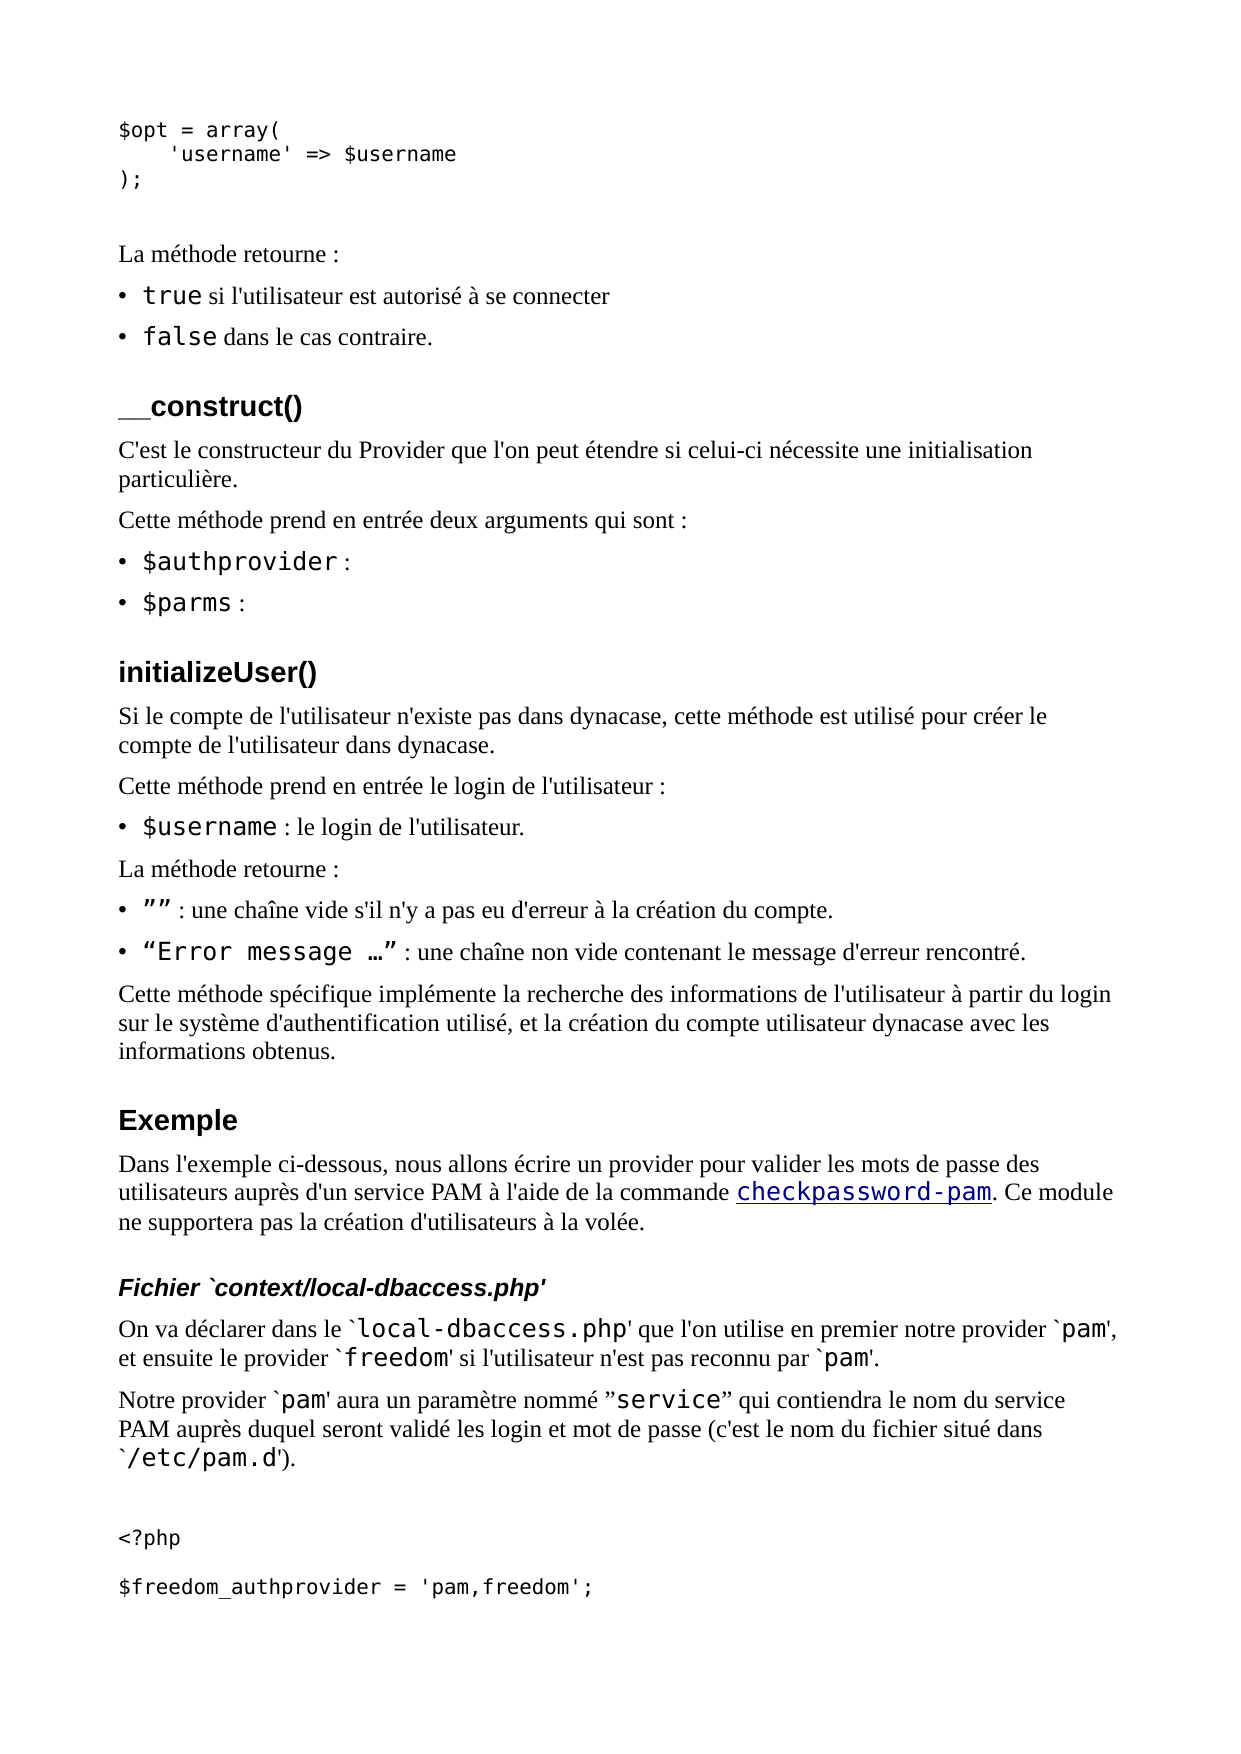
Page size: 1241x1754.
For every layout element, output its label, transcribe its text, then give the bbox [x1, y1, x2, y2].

list true si l'utilisateur est autorisé à se connecter [118, 281, 1122, 310]
text Cette méthode prend en entrée le login de l'utilisateur : [118, 771, 1122, 800]
subtitle Fichier `context/local-dbaccess.php' [118, 1273, 1122, 1302]
text $freedom_authprovider = 'pam,freedom'; [118, 1550, 1122, 1623]
text On va déclarer dans le `local-dbaccess.php' que l'on utilise en premier notre provider `pam', et ensuite le provider `freedom' si l'utilisateur n'est pas reconnu par `pam'. [118, 1314, 1122, 1373]
list “Error message …” : une chaîne non vide contenant le message d'erreur rencontré. [118, 937, 1122, 966]
subtitle initializeUser() [118, 655, 1122, 689]
list $parms : [118, 588, 1122, 618]
text C'est le constructeur du Provider que l'on peut étendre si celui-ci nécessite une initialisation particulière. [118, 435, 1122, 493]
list $username : le login de l'utilisateur. [118, 812, 1122, 842]
text La méthode retourne : [118, 239, 1122, 268]
text <?php [118, 1526, 1122, 1550]
text Dans l'exemple ci-dessous, nous allons écrire un provider pour valider les mots de passe des utilisateurs auprès d'un service PAM à l'aide de la commande checkpassword-pam. Ce module ne supportera pas la création d'utilisateurs à la volée. [118, 1149, 1122, 1236]
subtitle __construct() [118, 389, 1122, 423]
text $opt = array( 'username' => $username ); [118, 118, 1122, 191]
text La méthode retourne : [118, 854, 1122, 883]
list $authprovider : [118, 547, 1122, 576]
text Cette méthode spécifique implémente la recherche des informations de l'utilisateur à partir du login sur le système d'authentification utilisé, et la création du compte utilisateur dynacase avec les informations obtenus. [118, 979, 1122, 1065]
list ”” : une chaîne vide s'il n'y a pas eu d'erreur à la création du compte. [118, 895, 1122, 925]
text Notre provider `pam' aura un paramètre nommé ”service” qui contiendra le nom du service PAM auprès duquel seront validé les login et mot de passe (c'est le nom du fichier situé dans `/etc/pam.d'). [118, 1385, 1122, 1472]
list false dans le cas contraire. [118, 322, 1122, 352]
subtitle Exemple [118, 1103, 1122, 1136]
text Si le compte de l'utilisateur n'existe pas dans dynacase, cette méthode est utilisé pour créer le compte de l'utilisateur dans dynacase. [118, 701, 1122, 759]
text Cette méthode prend en entrée deux arguments qui sont : [118, 505, 1122, 534]
